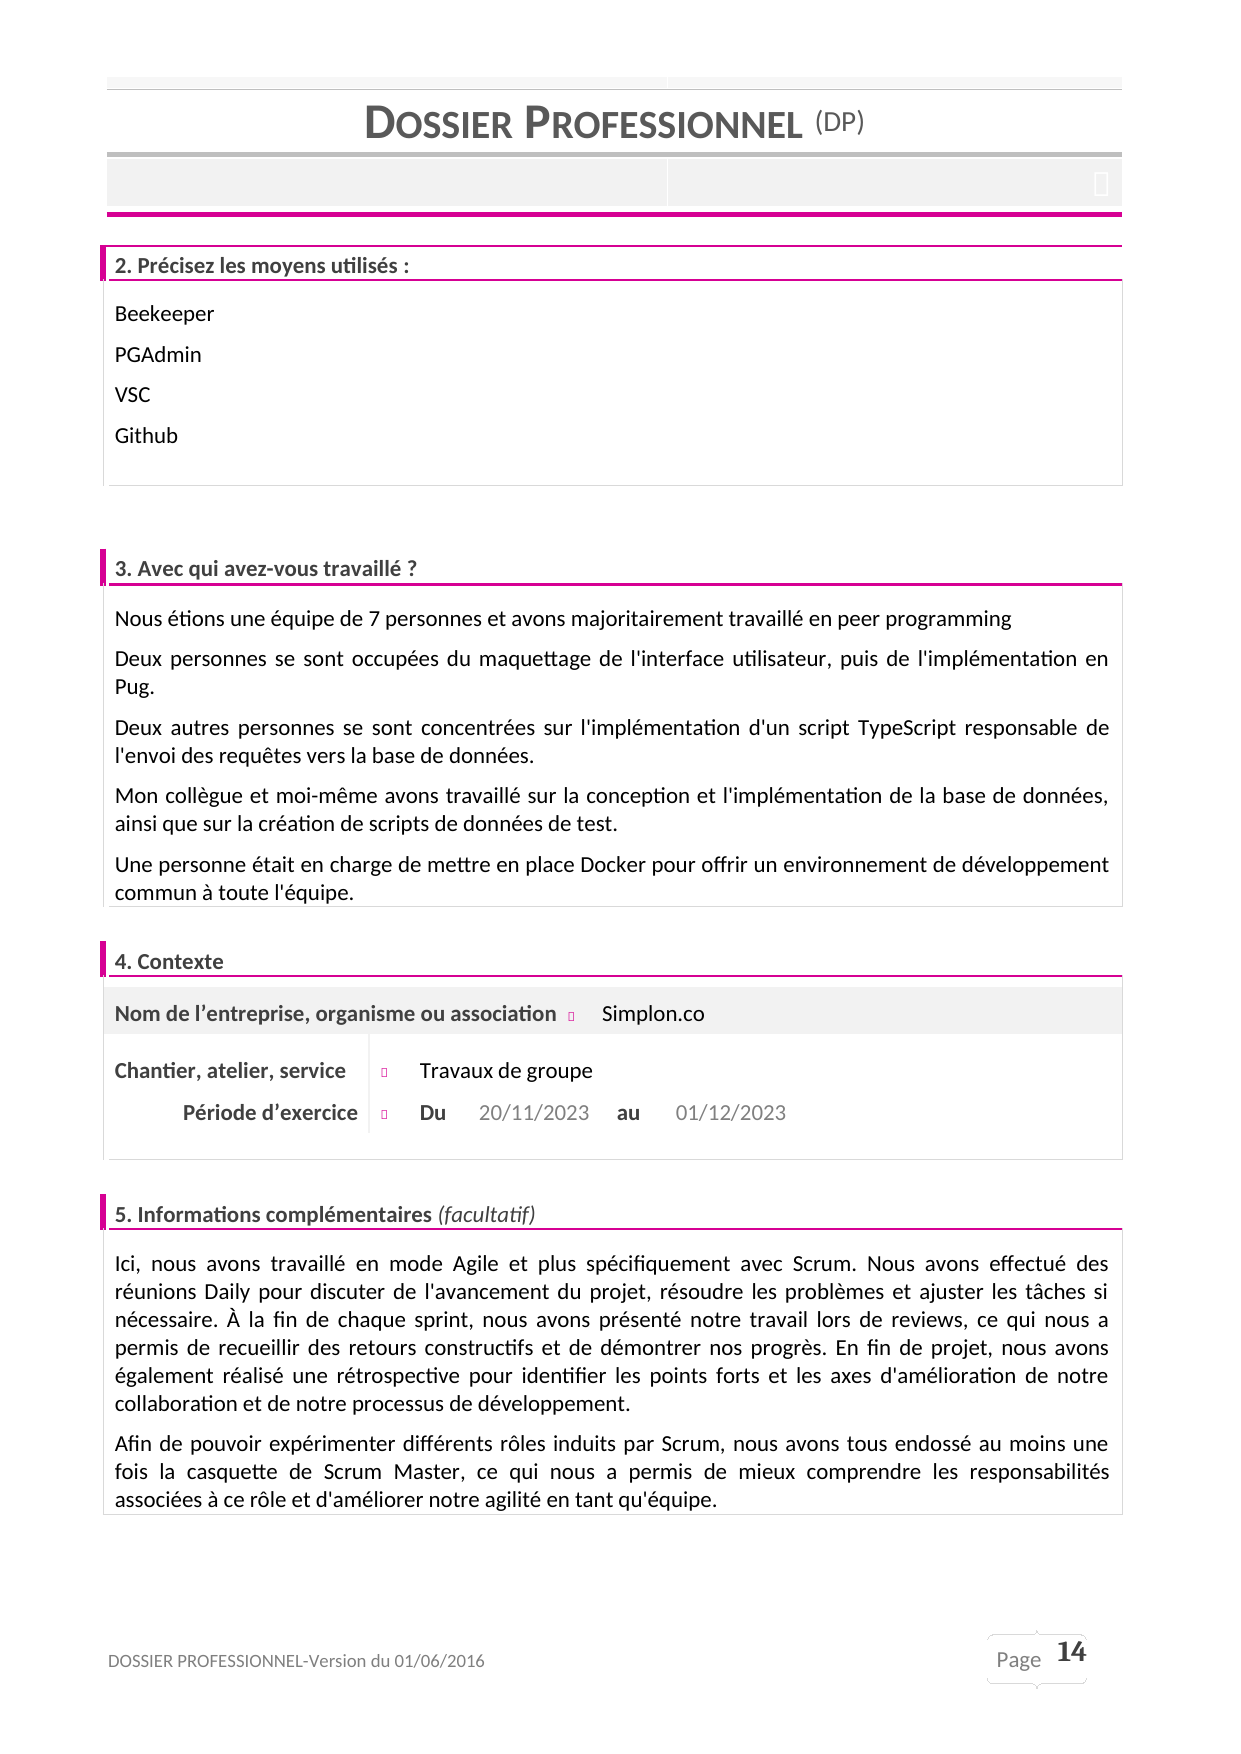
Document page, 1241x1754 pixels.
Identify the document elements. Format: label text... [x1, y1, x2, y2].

table_cell 20/11/2023 [468, 1092, 605, 1133]
table_cell 3. Avec qui avez-vous travaillé ? [106, 549, 1122, 582]
table_cell [103, 485, 1122, 548]
table_cell [104, 1034, 368, 1050]
table_cell Nom de l’entreprise, organisme ou association  [104, 987, 591, 1034]
table_cell 5. Informations complémentaires (facultatif) [106, 1194, 1122, 1228]
table_cell 01/12/2023 [664, 1092, 1122, 1133]
table_cell [591, 977, 1122, 987]
table_cell Nous étions une équipe de 7 personnes et avons majoritairement travaillé en peer programming Deux personnes se sont occupées du maquettage de l'interface utilisateur, puis de l'implémentation en Pug. Deux autres personnes se sont concentrées sur l'implémentation d'un script TypeScript responsable de l'envoi des requêtes vers la base de données. Mon collègue et moi-même avons travaillé sur la conception et l'implémentation de la base de données, ainsi que sur la création de scripts de données de test. Une personne était en charge de mettre en place Docker pour offrir un environnement de développement commun à toute l'équipe. [104, 583, 1122, 906]
table_cell Simplon.co [591, 987, 1122, 1034]
table_cell [370, 1034, 1122, 1050]
table_cell Période d’exercice [104, 1092, 368, 1133]
table_cell 4. Contexte [106, 941, 1122, 975]
table_cell Chantier, atelier, service [104, 1050, 368, 1092]
table_cell Travaux de groupe [408, 1050, 1122, 1092]
table_cell Beekeeper PGAdmin VSC Github [104, 279, 1122, 485]
table_cell  [370, 1092, 408, 1133]
table_cell [103, 906, 1122, 941]
table_cell au [605, 1092, 664, 1133]
table_cell 2. Précisez les moyens utilisés : [106, 247, 1122, 279]
table_cell  [370, 1050, 408, 1092]
table_cell [104, 975, 591, 987]
table_cell [103, 1159, 1122, 1194]
table_cell Ici, nous avons travaillé en mode Agile et plus spécifiquement avec Scrum. Nous avons effectué des réunions Daily pour discuter de l'avancement du projet, résoudre les problèmes et ajuster les tâches si nécessaire. À la fin de chaque sprint, nous avons présenté notre travail lors de reviews, ce qui nous a permis de recueillir des retours constructifs et de démontrer nos progrès. En fin de projet, nous avons également réalisé une rétrospective pour identifier les points forts et les axes d'amélioration de notre collaboration et de notre processus de développement. Afin de pouvoir expérimenter différents rôles induits par Scrum, nous avons tous endossé au moins une fois la casquette de Scrum Master, ce qui nous a permis de mieux comprendre les responsabilités associées à ce rôle et d'améliorer notre agilité en tant qu'équipe. [104, 1228, 1122, 1513]
table_cell Du [408, 1092, 467, 1133]
table_cell [104, 1133, 1122, 1159]
